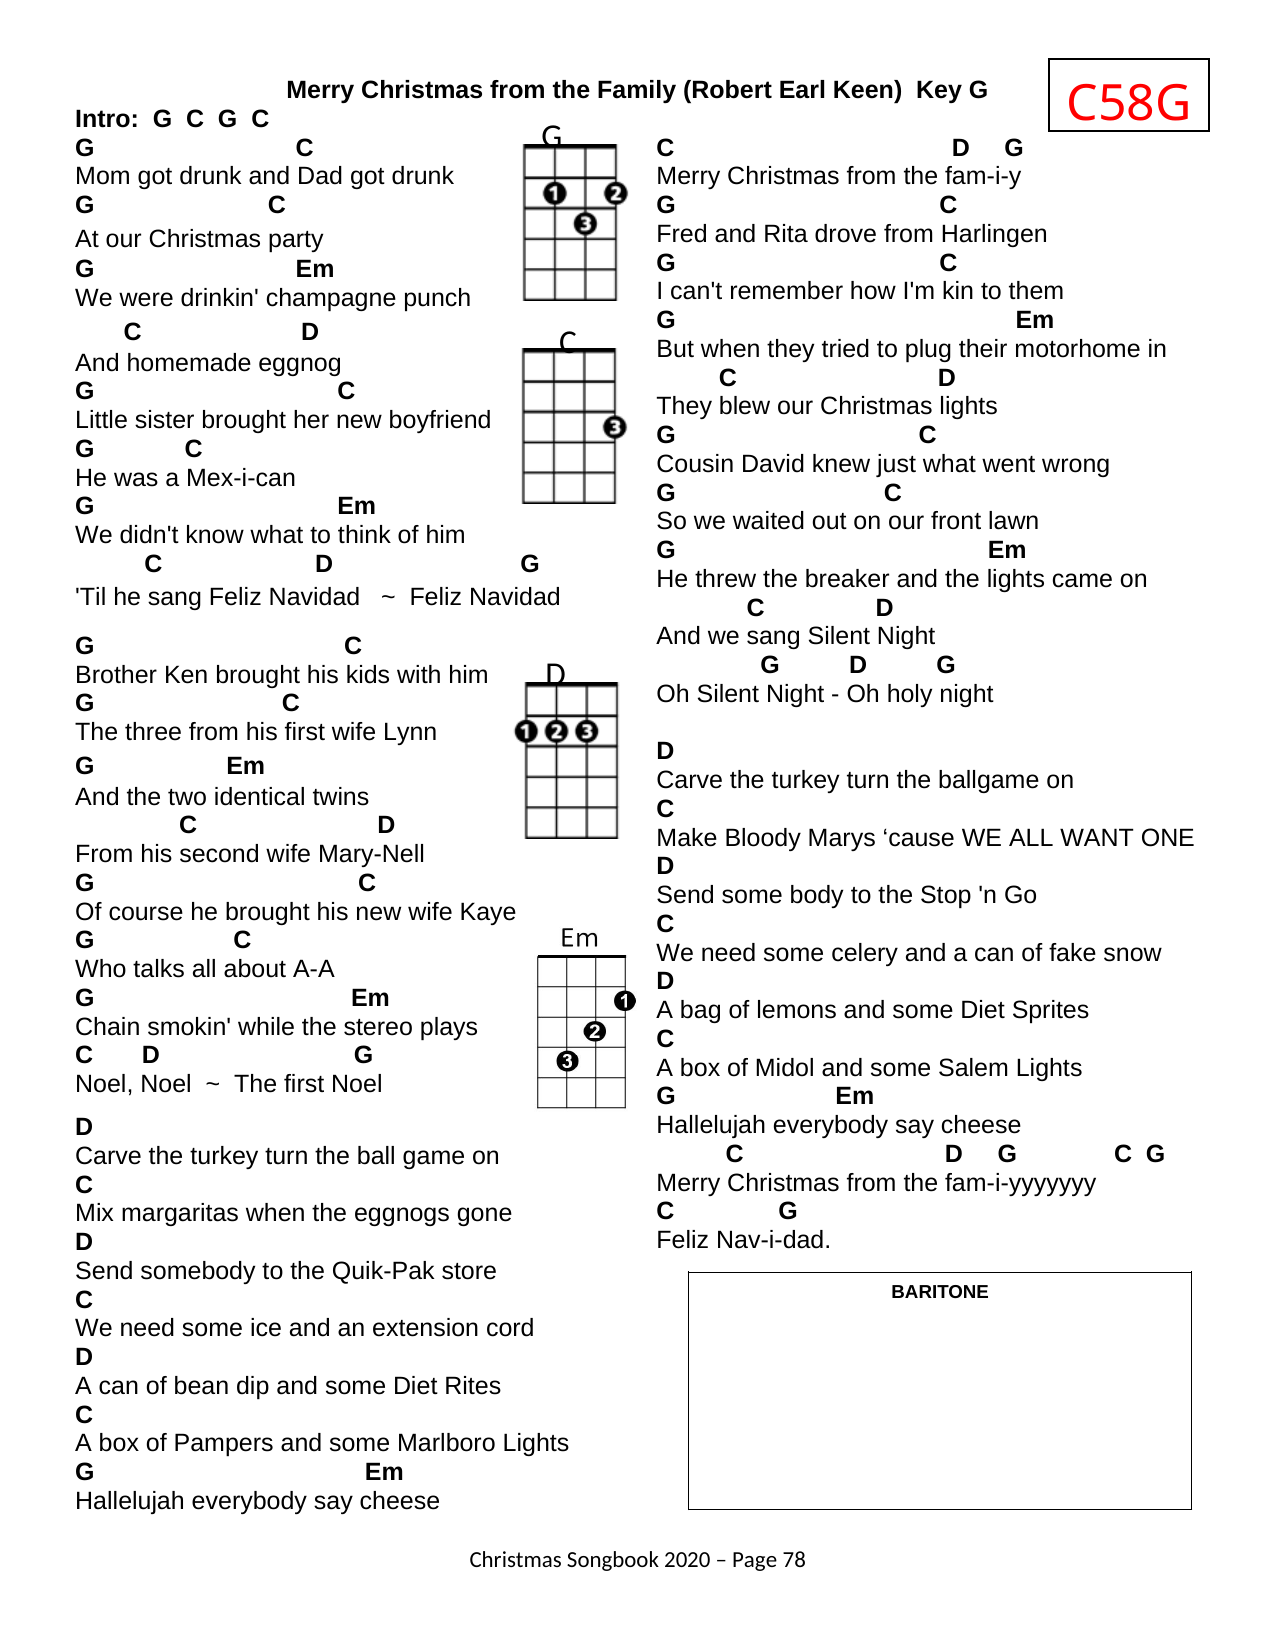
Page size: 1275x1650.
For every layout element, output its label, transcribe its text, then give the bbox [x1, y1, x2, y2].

text Little sister brought her new boyfriend [75, 405, 508, 434]
text [1050, 60, 1208, 130]
text Make Bloody Marys ‘cause WE ALL WANT ONE [656, 822, 1200, 851]
text G Em [75, 491, 619, 520]
text C [75, 1170, 619, 1198]
text D [656, 851, 1200, 880]
text Merry Christmas from the fam-i-yyyyyyy [656, 1167, 1200, 1196]
text Fred and Rita drove from Harlingen [656, 219, 1200, 247]
text D [75, 1227, 619, 1256]
text Send some body to the Stop 'n Go [656, 880, 1200, 909]
text Chain smokin' while the stereo plays [75, 1012, 525, 1040]
text A can of bean dip and some Diet Rites [75, 1371, 619, 1400]
text A box of Midol and some Salem Lights [656, 1052, 1200, 1081]
text C G [656, 1196, 1200, 1225]
text They blew our Christmas lights [656, 391, 1200, 420]
text G Em [656, 1081, 1200, 1110]
text G C [656, 247, 1200, 276]
text But when they tried to plug their motorhome in [656, 334, 1200, 362]
text Cousin David knew just what went wrong [656, 449, 1200, 477]
text Mix margaritas when the eggnogs gone [75, 1198, 619, 1227]
text BARITONE [704, 1280, 1176, 1302]
text Mom got drunk and Dad got drunk [75, 161, 509, 190]
text We need some ice and an extension cord [75, 1313, 619, 1342]
text So we waited out on our front lawn [656, 506, 1200, 535]
text G C [75, 376, 508, 405]
text C58G [1064, 67, 1193, 122]
text C [75, 1285, 619, 1313]
text And homemade eggnog [75, 347, 561, 376]
text A box of Pampers and some Marlboro Lights [75, 1428, 619, 1457]
text We didn't know what to think of him [75, 520, 619, 549]
text G Em [75, 1457, 619, 1486]
text G Em [656, 535, 1200, 564]
text G C [656, 190, 1200, 219]
text C D [75, 312, 619, 347]
text 'Til he sang Feliz Navidad ~ Feliz Navidad [75, 577, 619, 613]
text Merry Christmas from the Family (Robert Earl Keen) Key G [75, 75, 1048, 104]
text Hallelujah everybody say cheese [75, 1486, 619, 1515]
text He was a Mex-i-can [75, 462, 508, 491]
text C D [656, 362, 1200, 391]
text Brother Ken brought his kids with him [75, 660, 619, 688]
text C D G [75, 1040, 525, 1069]
text G C [75, 688, 511, 717]
text G C [656, 477, 1200, 506]
text The three from his first wife Lynn [75, 717, 511, 746]
text At our Christmas party [75, 219, 509, 254]
text Hallelujah everybody say cheese [656, 1110, 1200, 1139]
text Of course he brought his new wife Kaye [75, 897, 619, 925]
text Oh Silent Night - Oh holy night [656, 679, 1200, 707]
text G C [75, 434, 508, 462]
text G Em [75, 983, 525, 1012]
text G Em [656, 305, 1200, 334]
text C D [75, 810, 511, 839]
text G C [75, 868, 619, 897]
text C D G [656, 132, 1200, 161]
text G Em [75, 254, 509, 283]
text G C [75, 190, 509, 219]
text C D [656, 592, 1200, 621]
text C D G C G [656, 1139, 1200, 1167]
text D [656, 736, 1200, 765]
text C [656, 909, 1200, 937]
text Intro: G C G C [75, 104, 1048, 132]
text C [75, 1400, 619, 1428]
text We need some celery and a can of fake snow [656, 937, 1200, 966]
text G C [75, 925, 525, 954]
text Feliz Nav-i-dad. [656, 1225, 1200, 1254]
text Carve the turkey turn the ballgame on [656, 765, 1200, 794]
text Noel, Noel ~ The first Noel [75, 1069, 525, 1098]
text D [75, 1342, 619, 1371]
text He threw the breaker and the lights came on [656, 564, 1200, 592]
text C [656, 1024, 1200, 1052]
text G C [75, 132, 545, 161]
text We were drinkin' champagne punch [75, 283, 619, 312]
text And the two identical twins [75, 782, 511, 810]
text G C [75, 631, 619, 660]
text Merry Christmas from the fam-i-y [656, 161, 1200, 190]
text C [656, 794, 1200, 822]
text G D G [656, 650, 1200, 679]
text D [656, 966, 1200, 995]
text From his second wife Mary-Nell [75, 839, 619, 868]
text A bag of lemons and some Diet Sprites [656, 995, 1200, 1024]
text Carve the turkey turn the ball game on [75, 1141, 619, 1170]
text And we sang Silent Night [656, 621, 1200, 650]
text C D G [75, 549, 619, 577]
text D [75, 1112, 619, 1141]
text Send somebody to the Quik-Pak store [75, 1256, 619, 1285]
text I can't remember how I'm kin to them [656, 276, 1200, 305]
text G Em [75, 746, 511, 782]
text Who talks all about A-A [75, 954, 525, 983]
text G C [545, 132, 619, 144]
text G C [656, 420, 1200, 449]
